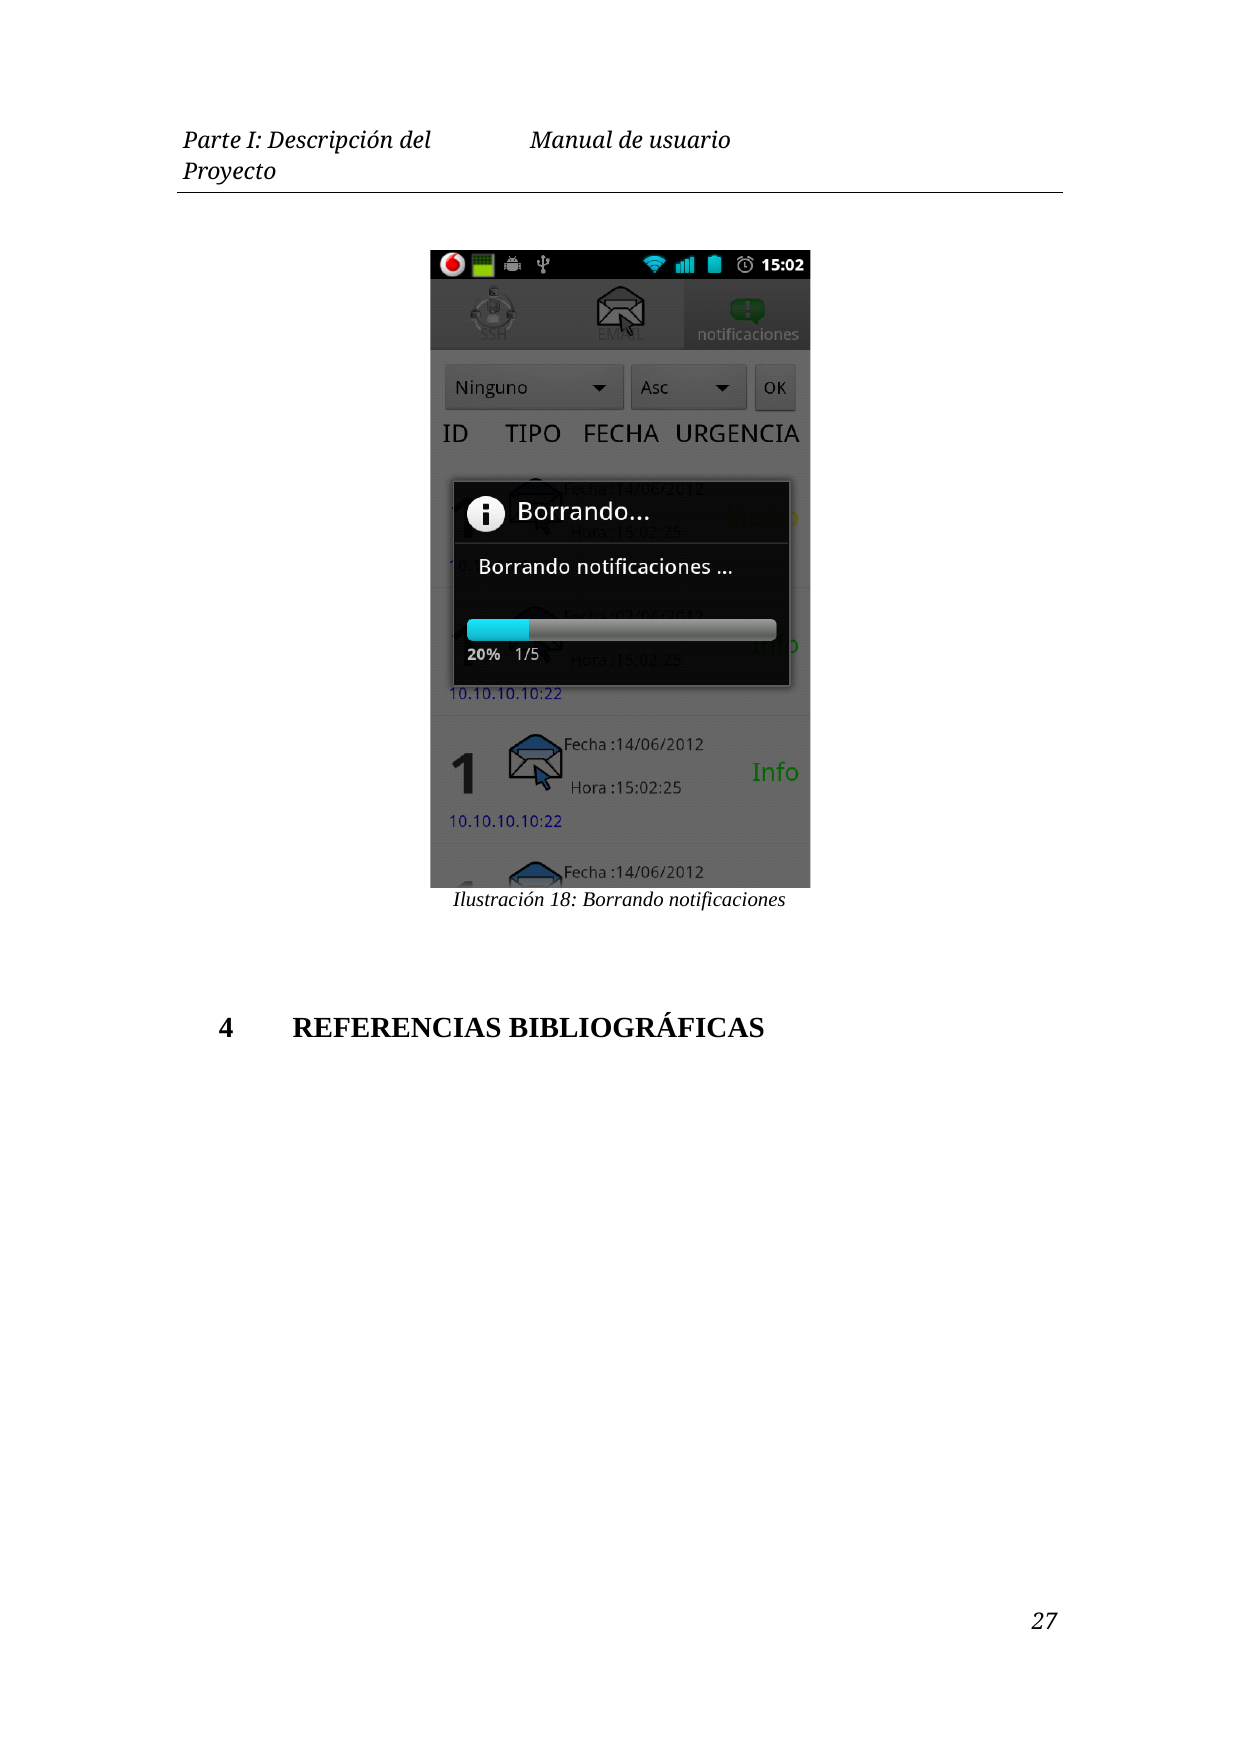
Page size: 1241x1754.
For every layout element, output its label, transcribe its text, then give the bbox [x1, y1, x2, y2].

subtitle Referencias bibliográficas [218, 1010, 1063, 1044]
picture [430, 250, 811, 888]
list Ilustración 18: Borrando notificaciones [430, 888, 810, 911]
